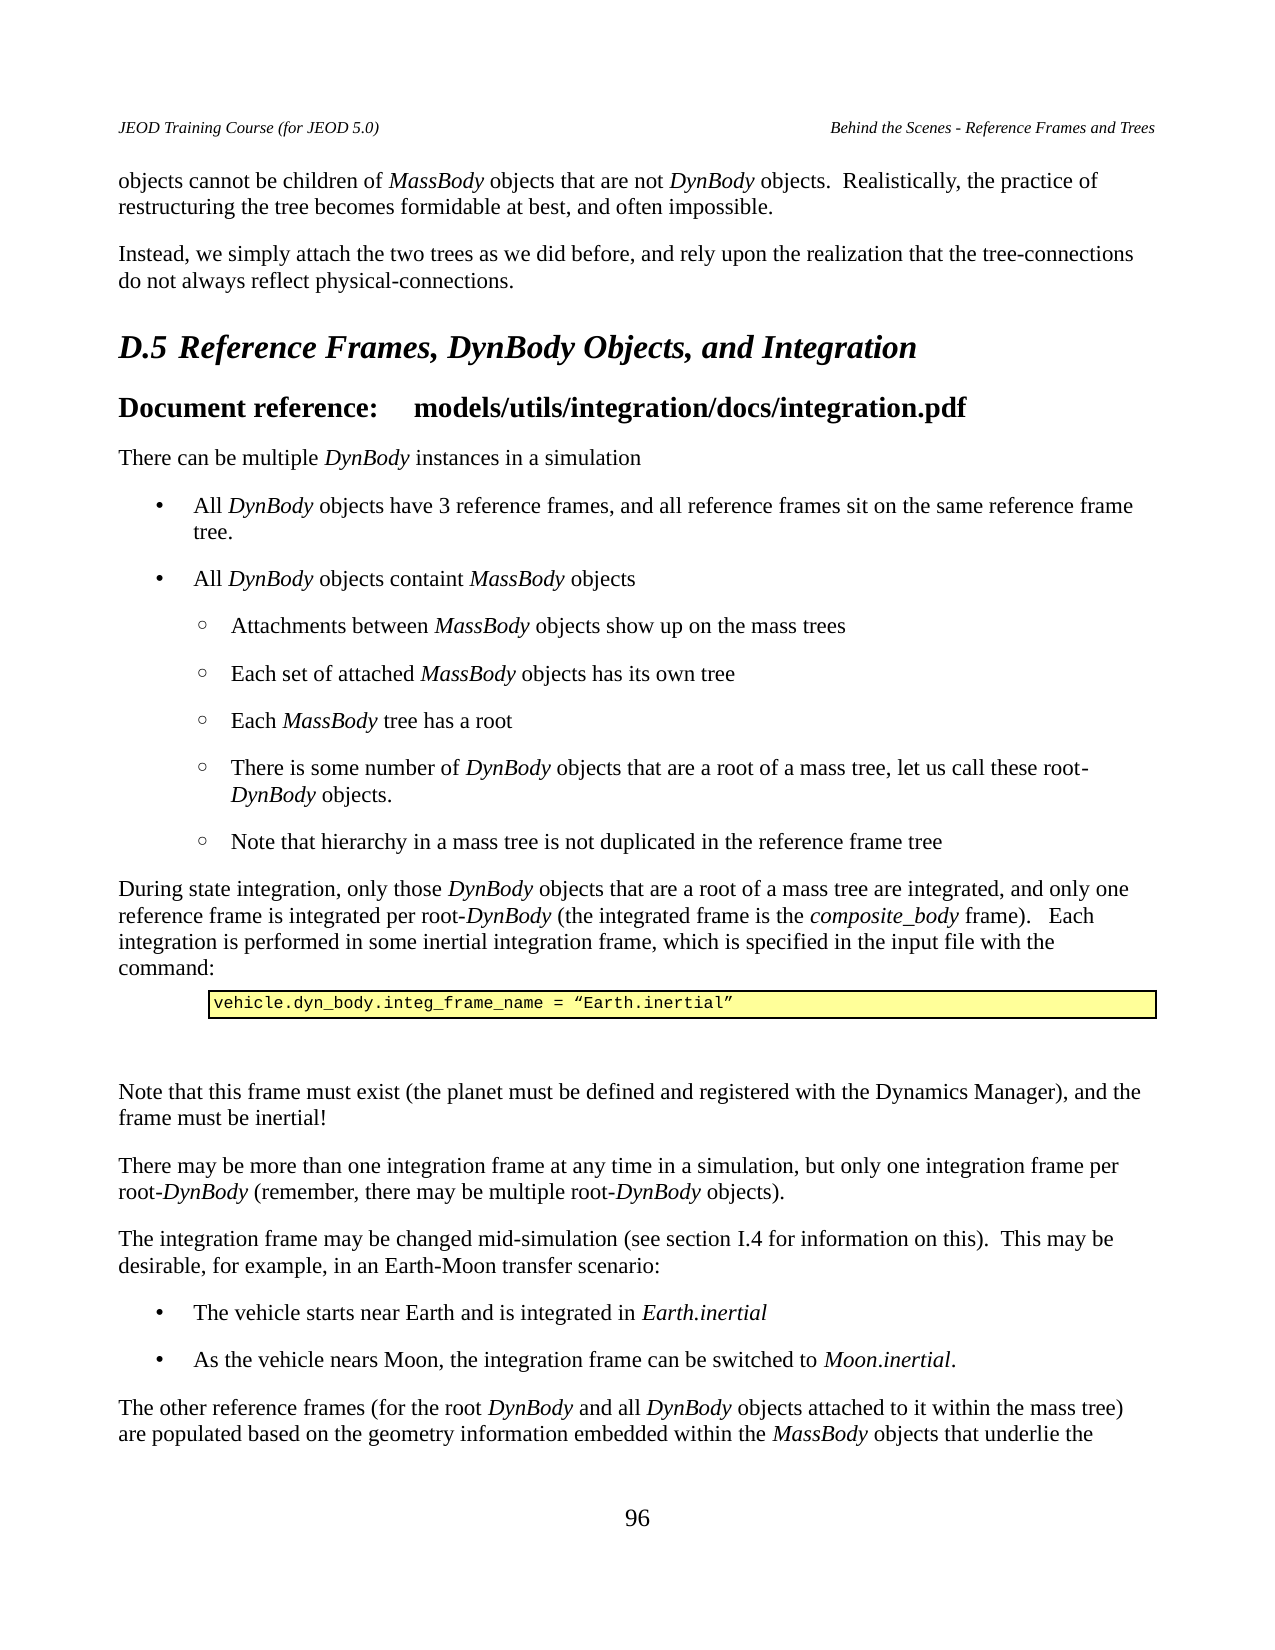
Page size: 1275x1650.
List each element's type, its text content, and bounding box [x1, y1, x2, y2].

text Instead, we simply attach the two trees as we did before, and rely upon the realization that the tree-connections do not always reflect physical-connections. [118, 240, 1157, 293]
text There can be multiple DynBody instances in a simulation [118, 444, 1157, 471]
text There may be more than one integration frame at any time in a simulation, but only one integration frame per root-DynBody (remember, there may be multiple root-DynBody objects). [118, 1152, 1157, 1204]
text Document reference: models/utils/integration/docs/integration.pdf [118, 390, 1157, 423]
subtitle Reference Frames, DynBody Objects, and Integration [118, 327, 1157, 365]
text During state integration, only those DynBody objects that are a root of a mass tree are integrated, and only one reference frame is integrated per root-DynBody (the integrated frame is the composite_body frame). Each integration is performed in some inertial integration frame, which is specified in the input file with the command: [118, 875, 1157, 981]
list There is some number of DynBody objects that are a root of a mass tree, let us call these root-DynBody objects. [193, 754, 1157, 807]
list Each MassBody tree has a root [193, 707, 1157, 733]
text Note that this frame must exist (the planet must be defined and registered with the Dynamics Manager), and the frame must be inertial! [118, 1078, 1157, 1131]
list The vehicle starts near Earth and is integrated in Earth.inertial [156, 1299, 1157, 1325]
list Attachments between MassBody objects show up on the mass trees [193, 613, 1157, 639]
text The integration frame may be changed mid-simulation (see section I.4 for information on this). This may be desirable, for example, in an Earth-Moon transfer scenario: [118, 1225, 1157, 1278]
list Each set of attached MassBody objects has its own tree [193, 660, 1157, 686]
list As the vehicle nears Moon, the integration frame can be switched to Moon.inertial. [156, 1346, 1157, 1373]
text The other reference frames (for the root DynBody and all DynBody objects attached to it within the mass tree) are populated based on the geometry information embedded within the MassBody objects that underlie the [118, 1394, 1157, 1446]
list Note that hierarchy in a mass tree is not duplicated in the reference frame tree [193, 828, 1157, 854]
text objects cannot be children of MassBody objects that are not DynBody objects. Realistically, the practice of restructuring the tree becomes formidable at best, and often impossible. [118, 167, 1157, 219]
list All DynBody objects containt MassBody objects [156, 565, 1157, 592]
text vehicle.dyn_body.integ_frame_name = “Earth.inertial” [210, 992, 1155, 1017]
list All DynBody objects have 3 reference frames, and all reference frames sit on the same reference frame tree. [156, 492, 1157, 544]
